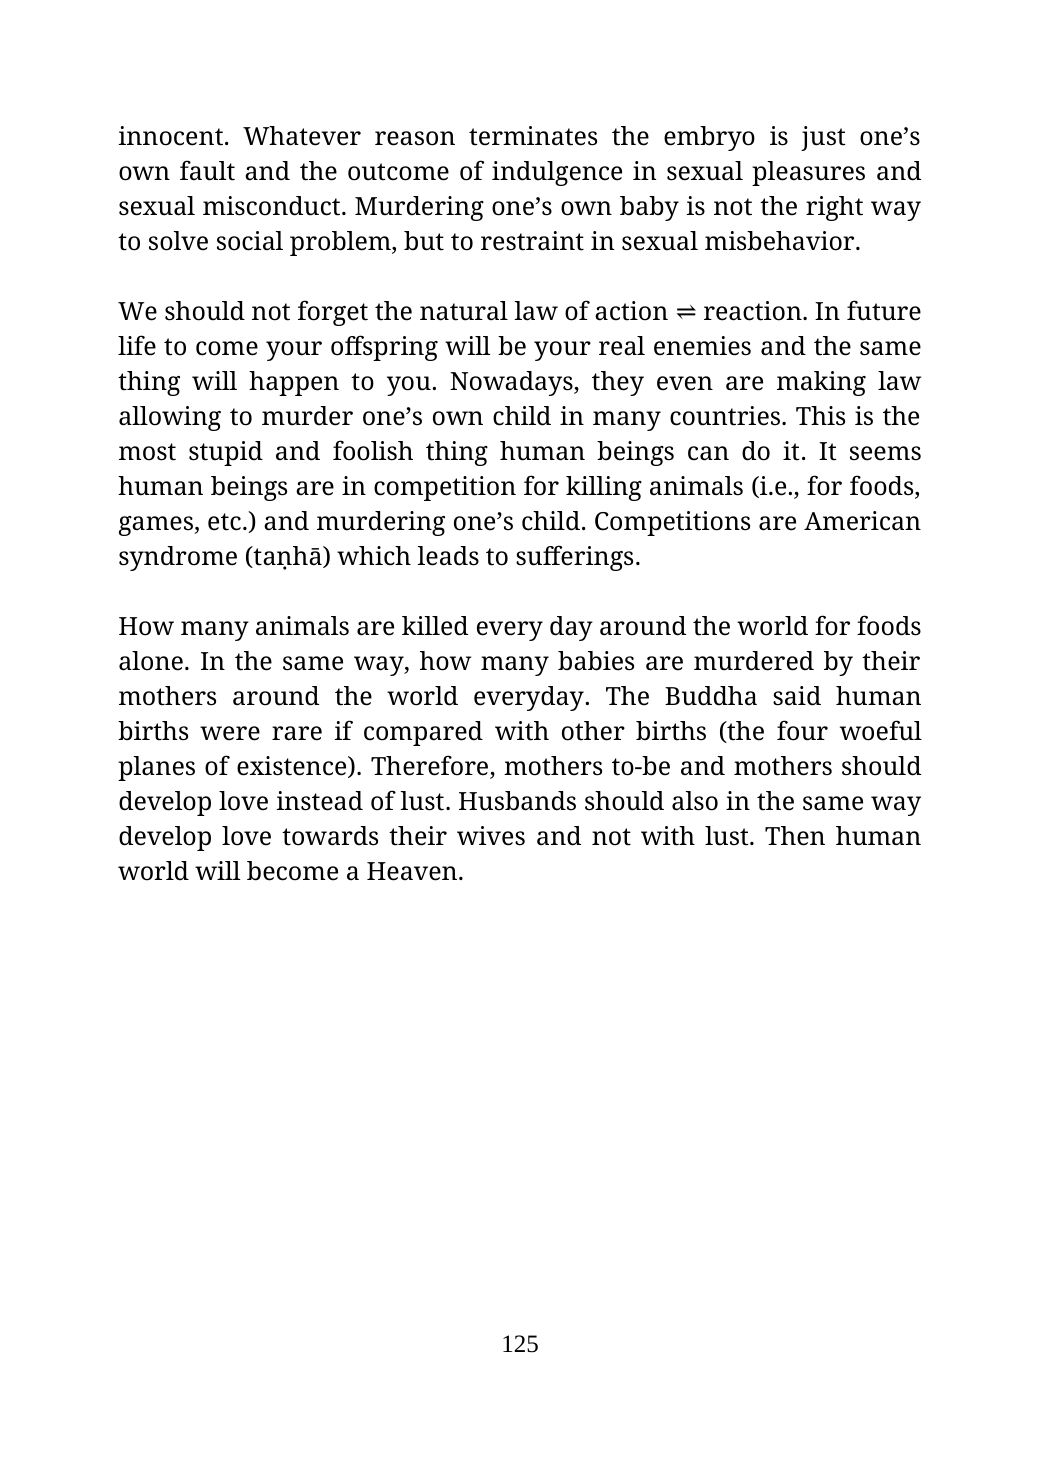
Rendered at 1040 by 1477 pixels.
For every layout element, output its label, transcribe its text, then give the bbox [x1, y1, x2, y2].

text How many animals are killed every day around the world for foods alone. In the same way, how many babies are murdered by their mothers around the world everyday. The Buddha said human births were rare if compared with other births (the four woeful planes of existence). Therefore, mothers to-be and mothers should develop love instead of lust. Husbands should also in the same way develop love towards their wives and not with lust. Then human world will become a Heaven. [118, 608, 922, 888]
text innocent. Whatever reason terminates the embryo is just one’s own fault and the outcome of indulgence in sexual pleasures and sexual misconduct. Murdering one’s own baby is not the right way to solve social problem, but to restraint in sexual misbehavior. [118, 118, 922, 258]
text We should not forget the natural law of action ⇌ reaction. In future life to come your offspring will be your real enemies and the same thing will happen to you. Nowadays, they even are making law allowing to murder one’s own child in many countries. This is the most stupid and foolish thing human beings can do it. It seems human beings are in competition for killing animals (i.e., for foods, games, etc.) and murdering one’s child. Competitions are American syndrome (taṇhā) which leads to sufferings. [118, 293, 922, 573]
